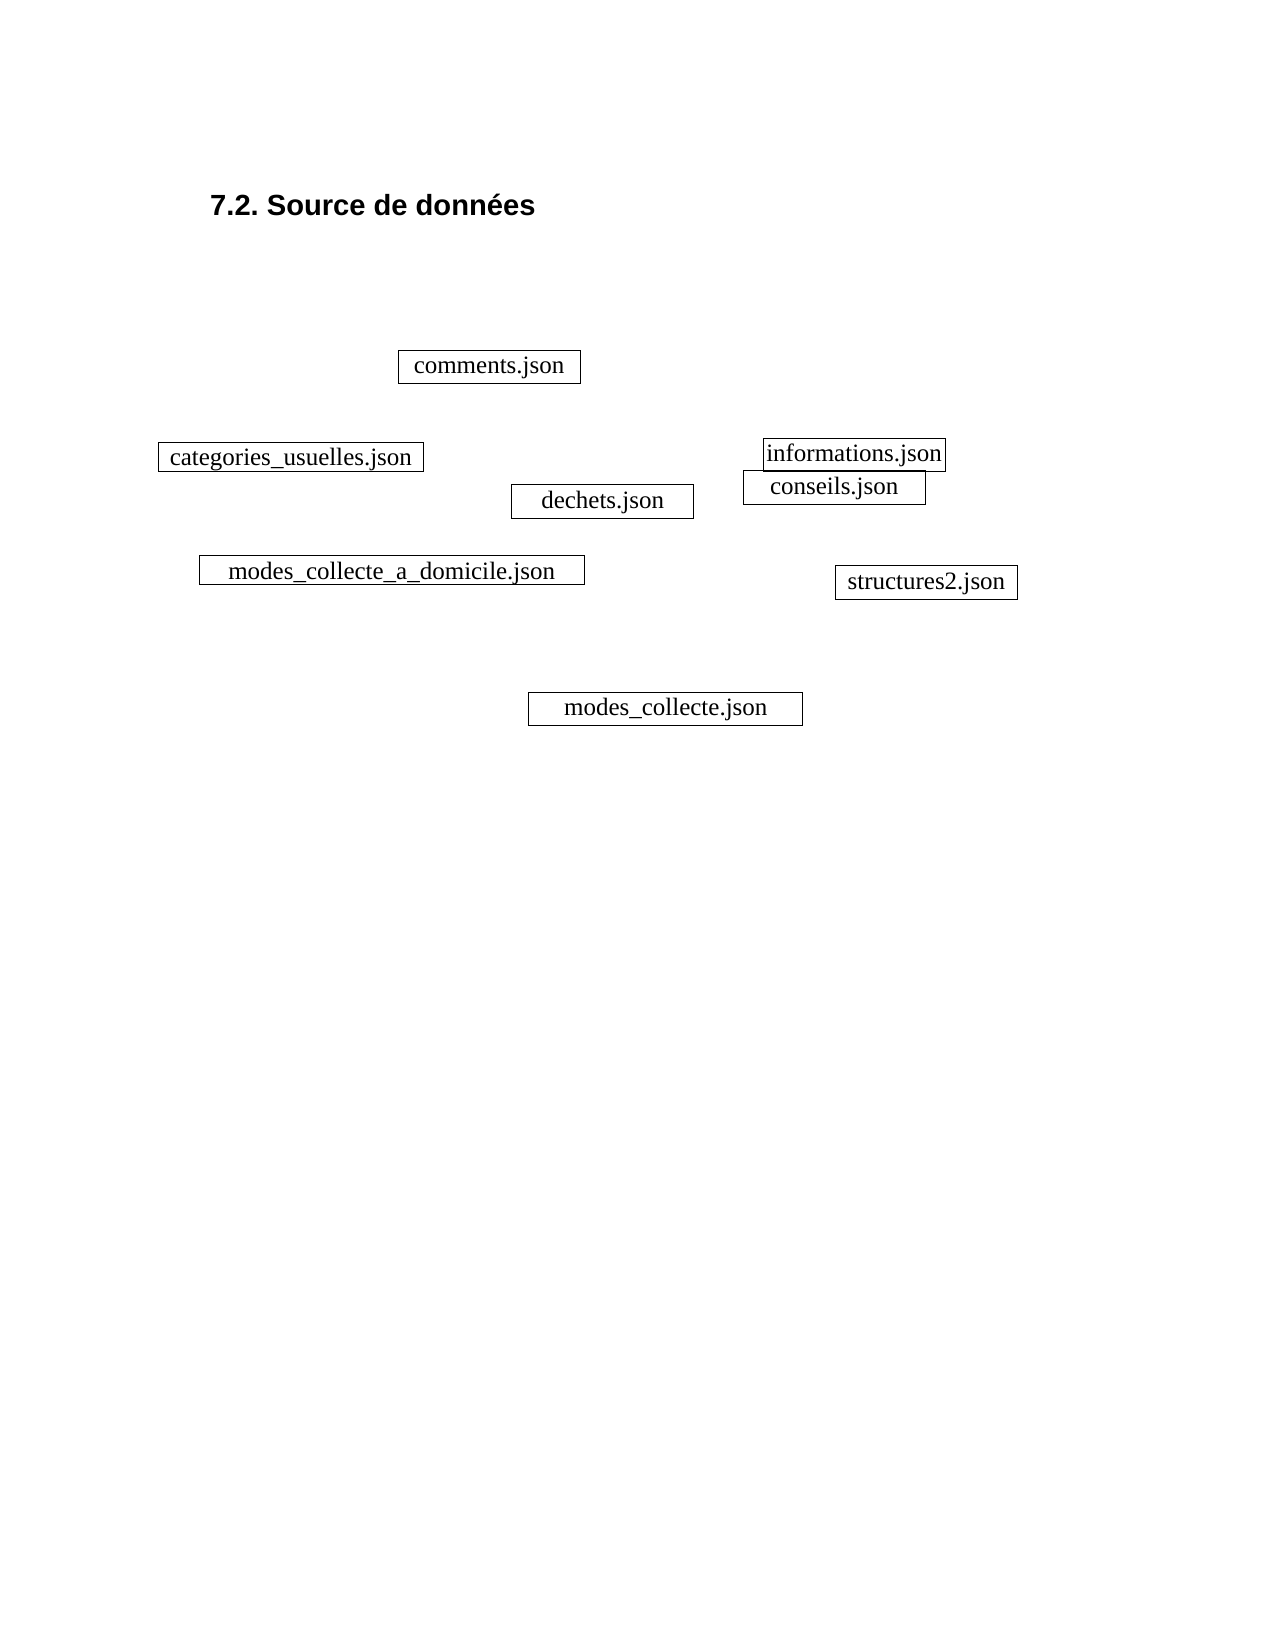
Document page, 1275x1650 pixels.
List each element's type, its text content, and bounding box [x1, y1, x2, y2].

subtitle 7.2. Source de données [150, 187, 1125, 221]
